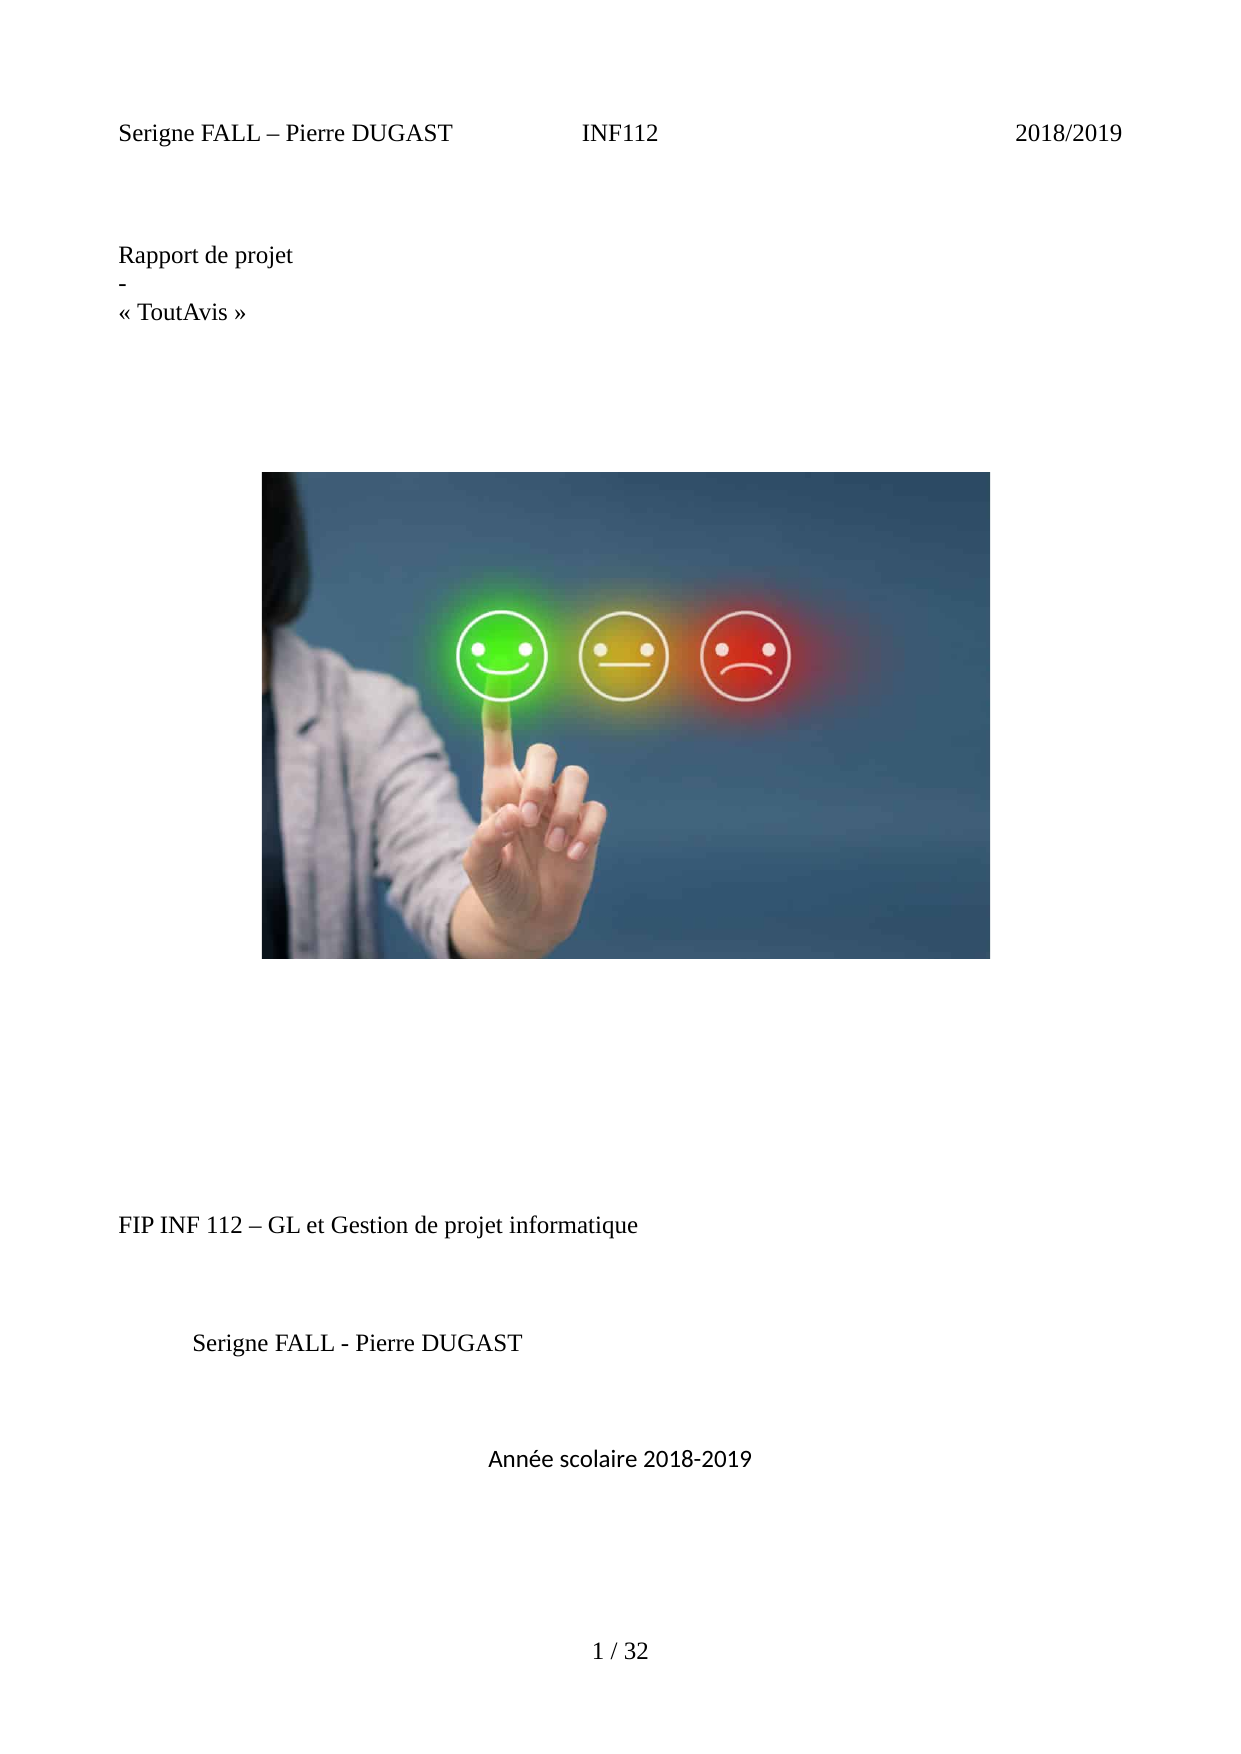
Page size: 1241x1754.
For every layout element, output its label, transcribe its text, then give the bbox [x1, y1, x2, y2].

subtitle Rapport de projet [118, 240, 1122, 268]
picture [261, 472, 990, 959]
subtitle FIP INF 112 – GL et Gestion de projet informatique [118, 1210, 1122, 1239]
subtitle « ToutAvis » [118, 297, 1122, 326]
subtitle - [118, 268, 1122, 297]
subtitle Serigne FALL - Pierre DUGAST [118, 1328, 1122, 1357]
text Année scolaire 2018-2019 [118, 1443, 1122, 1474]
